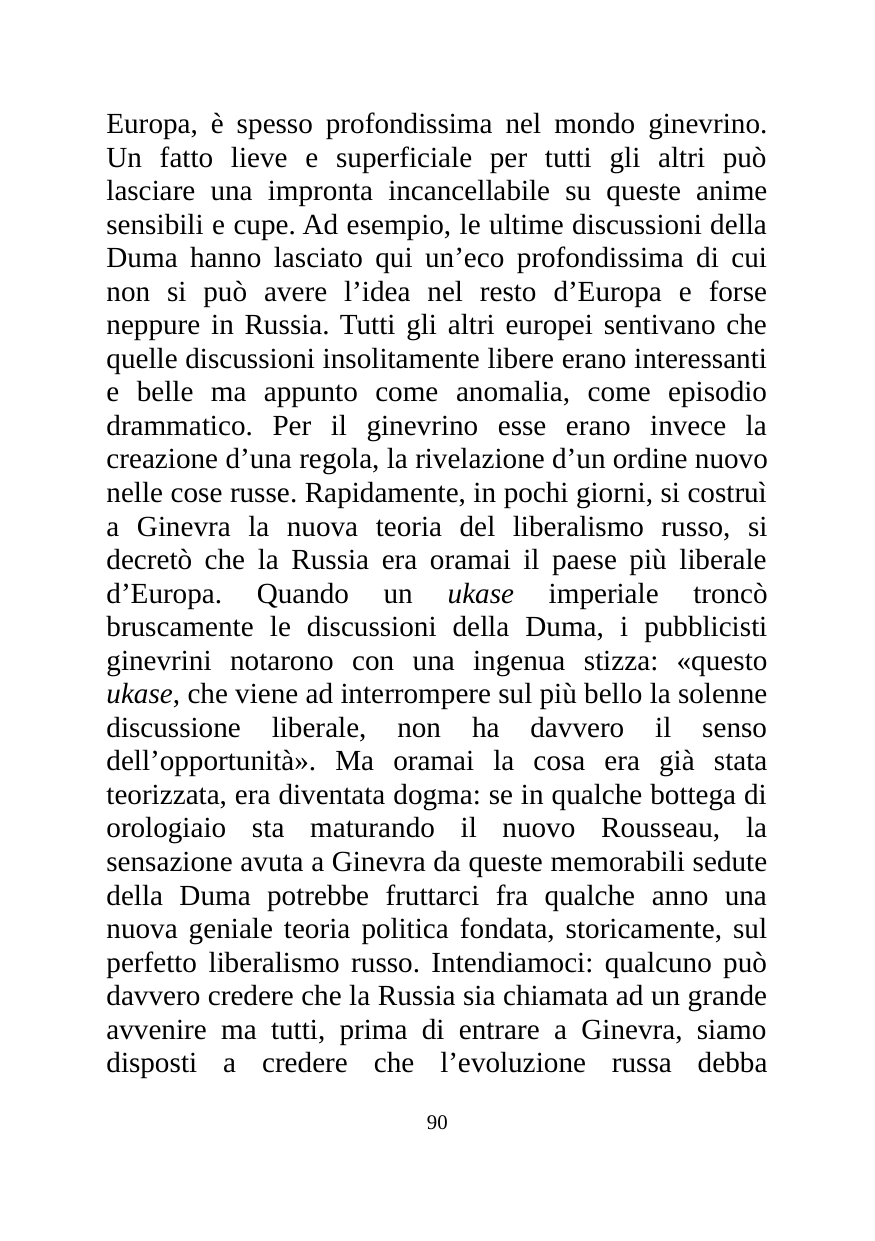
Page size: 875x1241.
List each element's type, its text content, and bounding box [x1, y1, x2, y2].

text Europa, è spesso profondissima nel mondo ginevrino. Un fatto lieve e superficiale per tutti gli altri può lasciare una impronta incancellabile su queste anime sensibili e cupe. Ad esempio, le ultime discussioni della Duma hanno lasciato qui un’eco profondissima di cui non si può avere l’idea nel resto d’Europa e forse neppure in Russia. Tutti gli altri europei sentivano che quelle discussioni insolitamente libere erano interessanti e belle ma appunto come anomalia, come episodio drammatico. Per il ginevrino esse erano invece la creazione d’una regola, la rivelazione d’un ordine nuovo nelle cose russe. Rapidamente, in pochi giorni, si costruì a Ginevra la nuova teoria del liberalismo russo, si decretò che la Russia era oramai il paese più liberale d’Europa. Quando un ukase imperiale troncò bruscamente le discussioni della Duma, i pubblicisti ginevrini notarono con una ingenua stizza: «questo ukase, che viene ad interrompere sul più bello la solenne discussione liberale, non ha davvero il senso dell’opportunità». Ma oramai la cosa era già stata teorizzata, era diventata dogma: se in qualche bottega di orologiaio sta maturando il nuovo Rousseau, la sensazione avuta a Ginevra da queste memorabili sedute della Duma potrebbe fruttarci fra qualche anno una nuova geniale teoria politica fondata, storicamente, sul perfetto liberalismo russo. Intendiamoci: qualcuno può davvero credere che la Russia sia chiamata ad un grande avvenire ma tutti, prima di entrare a Ginevra, siamo disposti a credere che l’evoluzione russa debba [106, 106, 768, 1079]
